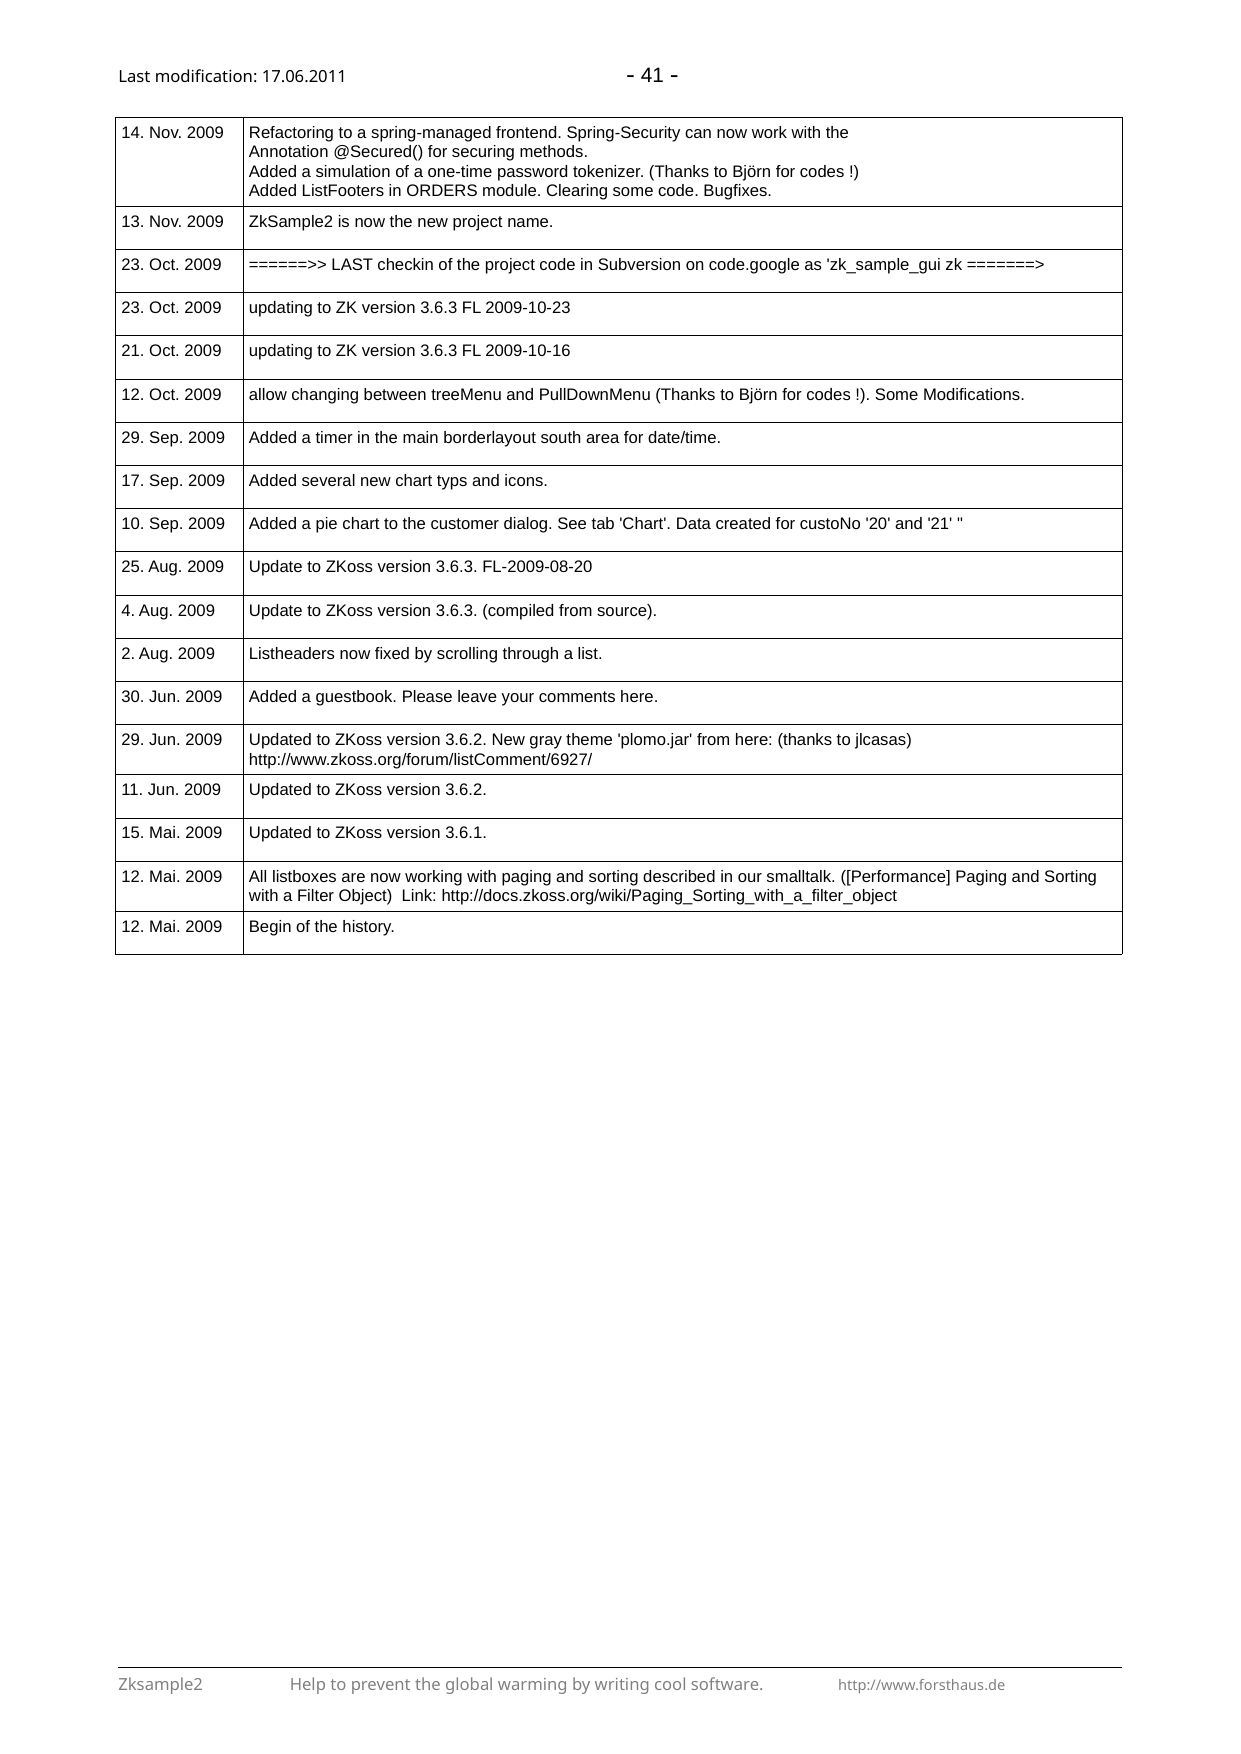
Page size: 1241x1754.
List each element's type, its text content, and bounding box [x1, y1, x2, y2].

table_cell Updated to ZKoss version 3.6.1. [244, 819, 1122, 861]
table_cell 14. Nov. 2009 [116, 118, 243, 206]
table_cell ======>> LAST checkin of the project code in Subversion on code.google as 'zk_sample_gui zk =======> [244, 250, 1122, 292]
table_cell 23. Okt. 2009 [116, 250, 243, 292]
table_cell Added a pie chart to the customer dialog. See tab 'Chart'. Data created for custoNo '20' and '21' " [244, 509, 1122, 551]
table_cell 12. Okt. 2009 [116, 380, 243, 422]
table_cell 13. Nov. 2009 [116, 207, 243, 249]
table_cell Refactoring to a spring-managed frontend. Spring-Security can now work with the Annotation @Secured() for securing methods. Added a simulation of a one-time password tokenizer. (Thanks to Björn for codes !) Added ListFooters in ORDERS module. Clearing some code. Bugfixes. [244, 118, 1122, 206]
table_cell Updated to ZKoss version 3.6.2. [244, 775, 1122, 817]
table_cell Added a timer in the main borderlayout south area for date/time. [244, 423, 1122, 465]
table_cell 12. Mai. 2009 [116, 862, 243, 911]
table_cell 29. Jun. 2009 [116, 725, 243, 774]
table_cell Update to ZKoss version 3.6.3. FL-2009-08-20 [244, 552, 1122, 594]
table_cell 23. Okt. 2009 [116, 293, 243, 335]
table_cell Begin of the history. [244, 912, 1122, 954]
table_cell 10. Sep. 2009 [116, 509, 243, 551]
table_cell Added a guestbook. Please leave your comments here. [244, 682, 1122, 724]
table_cell 30. Jun. 2009 [116, 682, 243, 724]
table_cell 29. Sep. 2009 [116, 423, 243, 465]
table_cell updating to ZK version 3.6.3 FL 2009-10-16 [244, 336, 1122, 378]
table_cell 15. Mai. 2009 [116, 819, 243, 861]
table_cell 25. Aug. 2009 [116, 552, 243, 594]
table_cell 2. Aug. 2009 [116, 639, 243, 681]
table_cell Listheaders now fixed by scrolling through a list. [244, 639, 1122, 681]
table_cell 4. Aug. 2009 [116, 596, 243, 638]
table_cell 11. Jun. 2009 [116, 775, 243, 817]
table_cell ZkSample2 is now the new project name. [244, 207, 1122, 249]
table_cell 17. Sep. 2009 [116, 466, 243, 508]
table_cell Added several new chart typs and icons. [244, 466, 1122, 508]
table_cell updating to ZK version 3.6.3 FL 2009-10-23 [244, 293, 1122, 335]
table_cell 21. Okt. 2009 [116, 336, 243, 378]
table_cell All listboxes are now working with paging and sorting described in our smalltalk. ([Performance] Paging and Sorting with a Filter Object) Link: http://docs.zkoss.org/wiki/Paging_Sorting_with_a_filter_object [244, 862, 1122, 911]
table_cell Updated to ZKoss version 3.6.2. New gray theme 'plomo.jar' from here: (thanks to jlcasas) http://www.zkoss.org/forum/listComment/6927/ [244, 725, 1122, 774]
table_cell 12. Mai. 2009 [116, 912, 243, 954]
table_cell Update to ZKoss version 3.6.3. (compiled from source). [244, 596, 1122, 638]
table_cell allow changing between treeMenu and PullDownMenu (Thanks to Björn for codes !). Some Modifications. [244, 380, 1122, 422]
